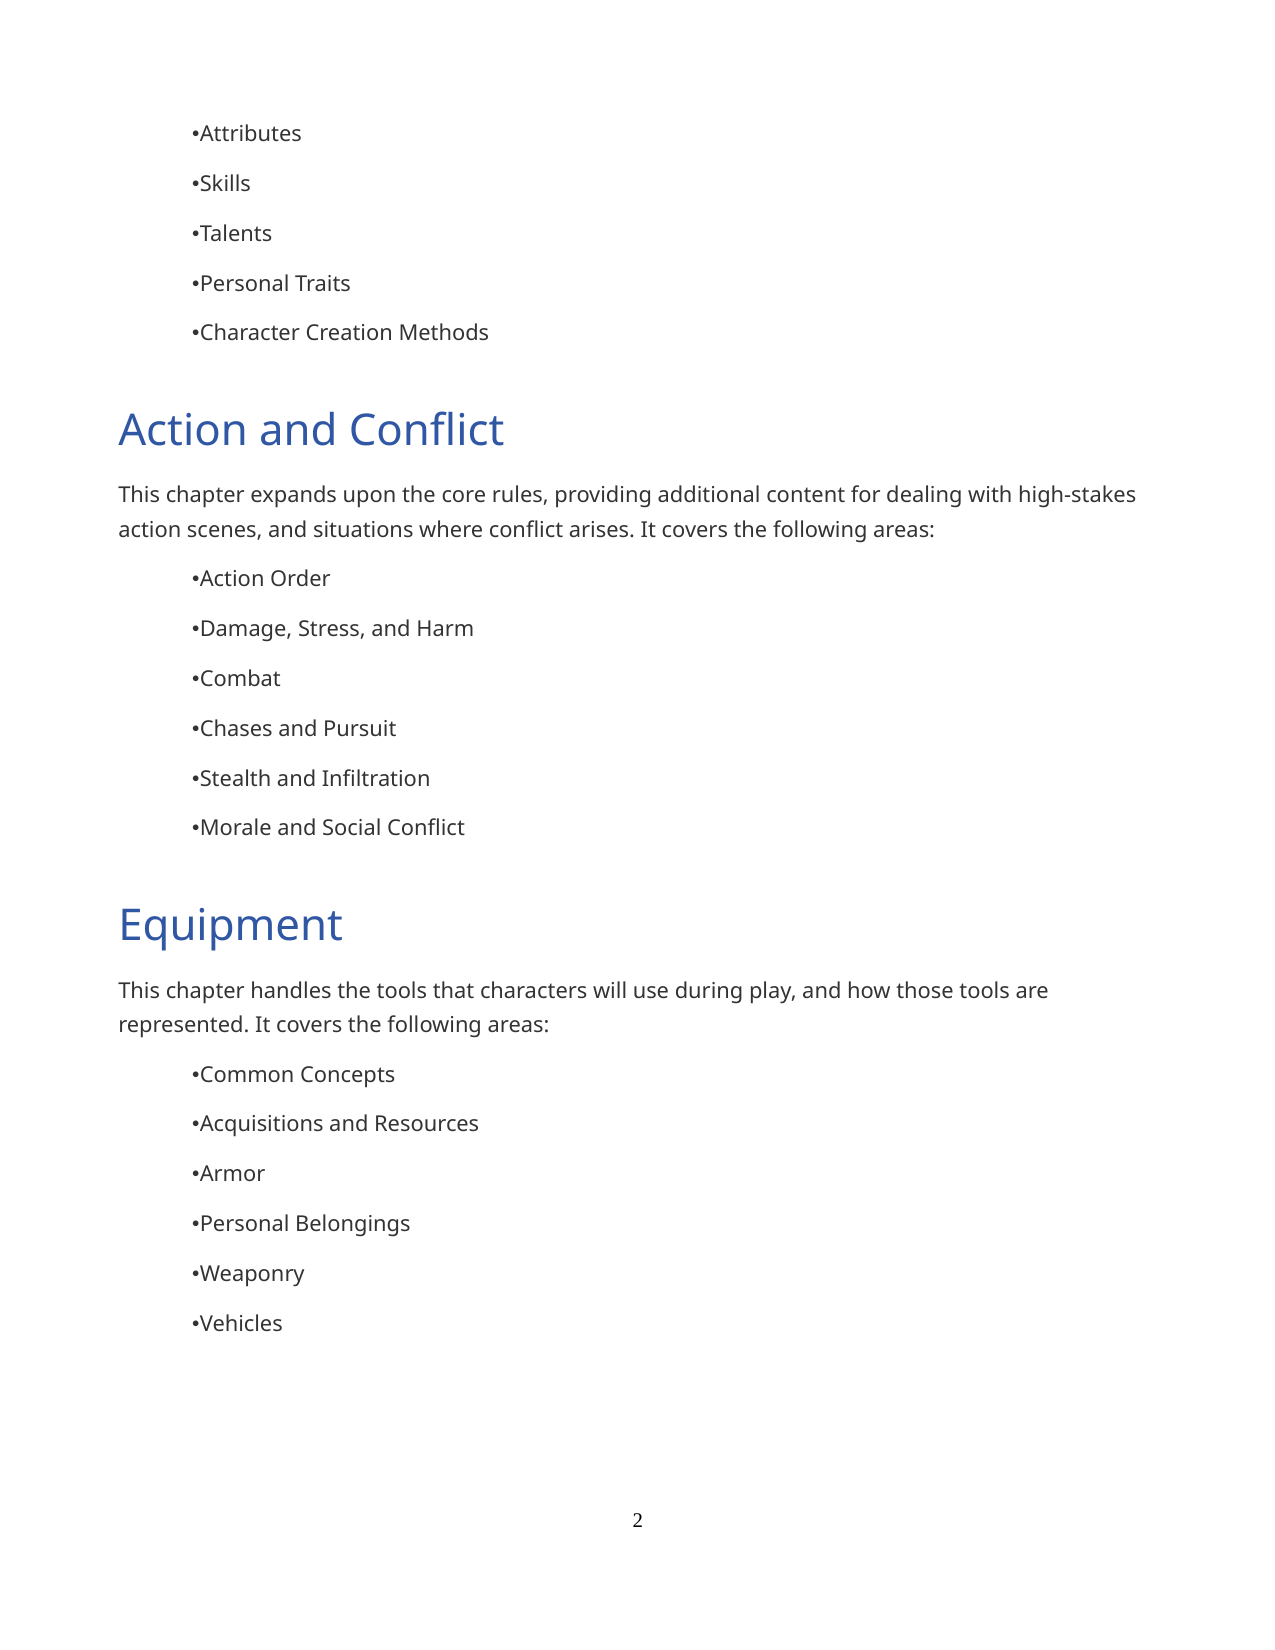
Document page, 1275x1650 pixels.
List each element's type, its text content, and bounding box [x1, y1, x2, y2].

list Morale and Social Conflict [118, 812, 1157, 842]
list Character Creation Methods [118, 317, 1157, 347]
list Action Order [118, 563, 1157, 593]
list Stealth and Infiltration [118, 763, 1157, 792]
list Combat [118, 663, 1157, 693]
text This chapter expands upon the core rules, providing additional content for dealing with high-stakes action scenes, and situations where conflict arises. It covers the following areas: [118, 479, 1157, 543]
list Personal Belongings [118, 1208, 1157, 1238]
list Armor [118, 1158, 1157, 1188]
list Chases and Pursuit [118, 713, 1157, 743]
subtitle Action and Conflict [118, 398, 1157, 458]
list Weaponry [118, 1258, 1157, 1287]
list Acquisitions and Resources [118, 1108, 1157, 1138]
list Personal Traits [118, 267, 1157, 297]
list Damage, Stress, and Harm [118, 613, 1157, 643]
list Vehicles [118, 1307, 1157, 1337]
list Talents [118, 218, 1157, 247]
text This chapter handles the tools that characters will use during play, and how those tools are represented. It covers the following areas: [118, 974, 1157, 1038]
list Common Concepts [118, 1058, 1157, 1088]
list Attributes [118, 118, 1157, 148]
subtitle Equipment [118, 893, 1157, 953]
list Skills [118, 168, 1157, 198]
